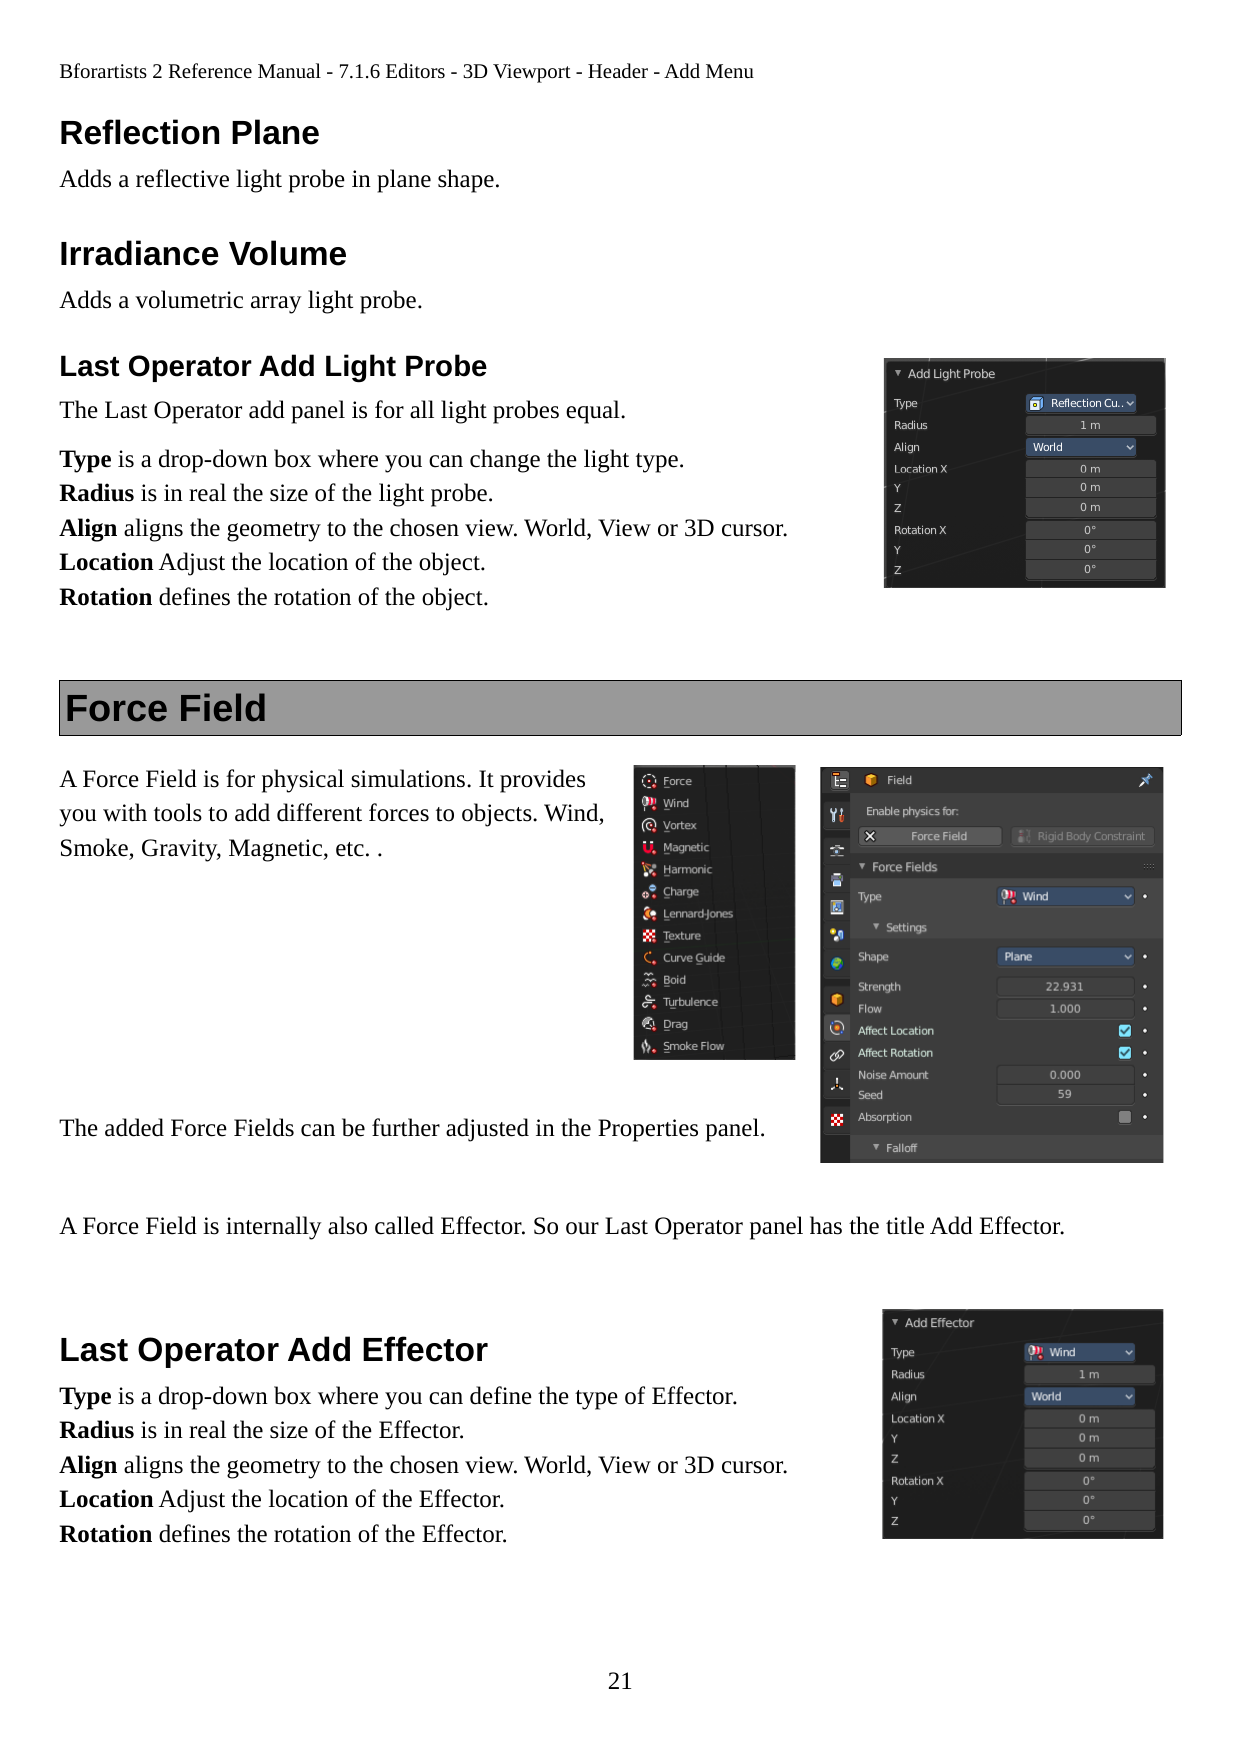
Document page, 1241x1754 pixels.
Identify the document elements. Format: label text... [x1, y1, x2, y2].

text Type is a drop-down box where you can define the type of Effector. Radius is in real the size of the Effector. Align aligns the geometry to the chosen view. World, View or 3D cursor. Location Adjust the location of the Effector. Rotation defines the rotation of the Effector. [59, 1381, 1181, 1547]
text The added Force Fields can be further adjusted in the Properties panel. [59, 1078, 820, 1141]
subtitle [1164, 1330, 1181, 1368]
text The Last Operator add panel is for all light probes equal. [59, 395, 883, 423]
subtitle Reflection Plane [59, 113, 1181, 151]
table_header Force Field [60, 681, 1181, 735]
text Adds a volumetric array light probe. [59, 285, 1181, 313]
text A Force Field is internally also called Effector. So our Last Operator panel has the title Add Effector. [59, 1211, 1181, 1239]
picture [820, 767, 1164, 1163]
text Type is a drop-down box where you can change the light type. Radius is in real the size of the light probe. Align aligns the geometry to the chosen view. World, View or 3D cursor. Location Adjust the location of the object. Rotation defines the rotation of the object. [59, 444, 1181, 610]
subtitle Irradiance Volume [59, 234, 1181, 272]
picture [882, 1309, 1164, 1539]
text A Force Field is for physical simulations. It provides you with tools to add different forces to objects. Wind, Smoke, Gravity, Magnetic, etc. . [59, 764, 1181, 862]
picture [883, 358, 1166, 588]
picture [633, 765, 796, 1060]
text Adds a reflective light probe in plane shape. [59, 164, 1181, 192]
subtitle Last Operator Add Effector [59, 1330, 882, 1368]
subtitle Last Operator Add Light Probe [59, 348, 1181, 382]
